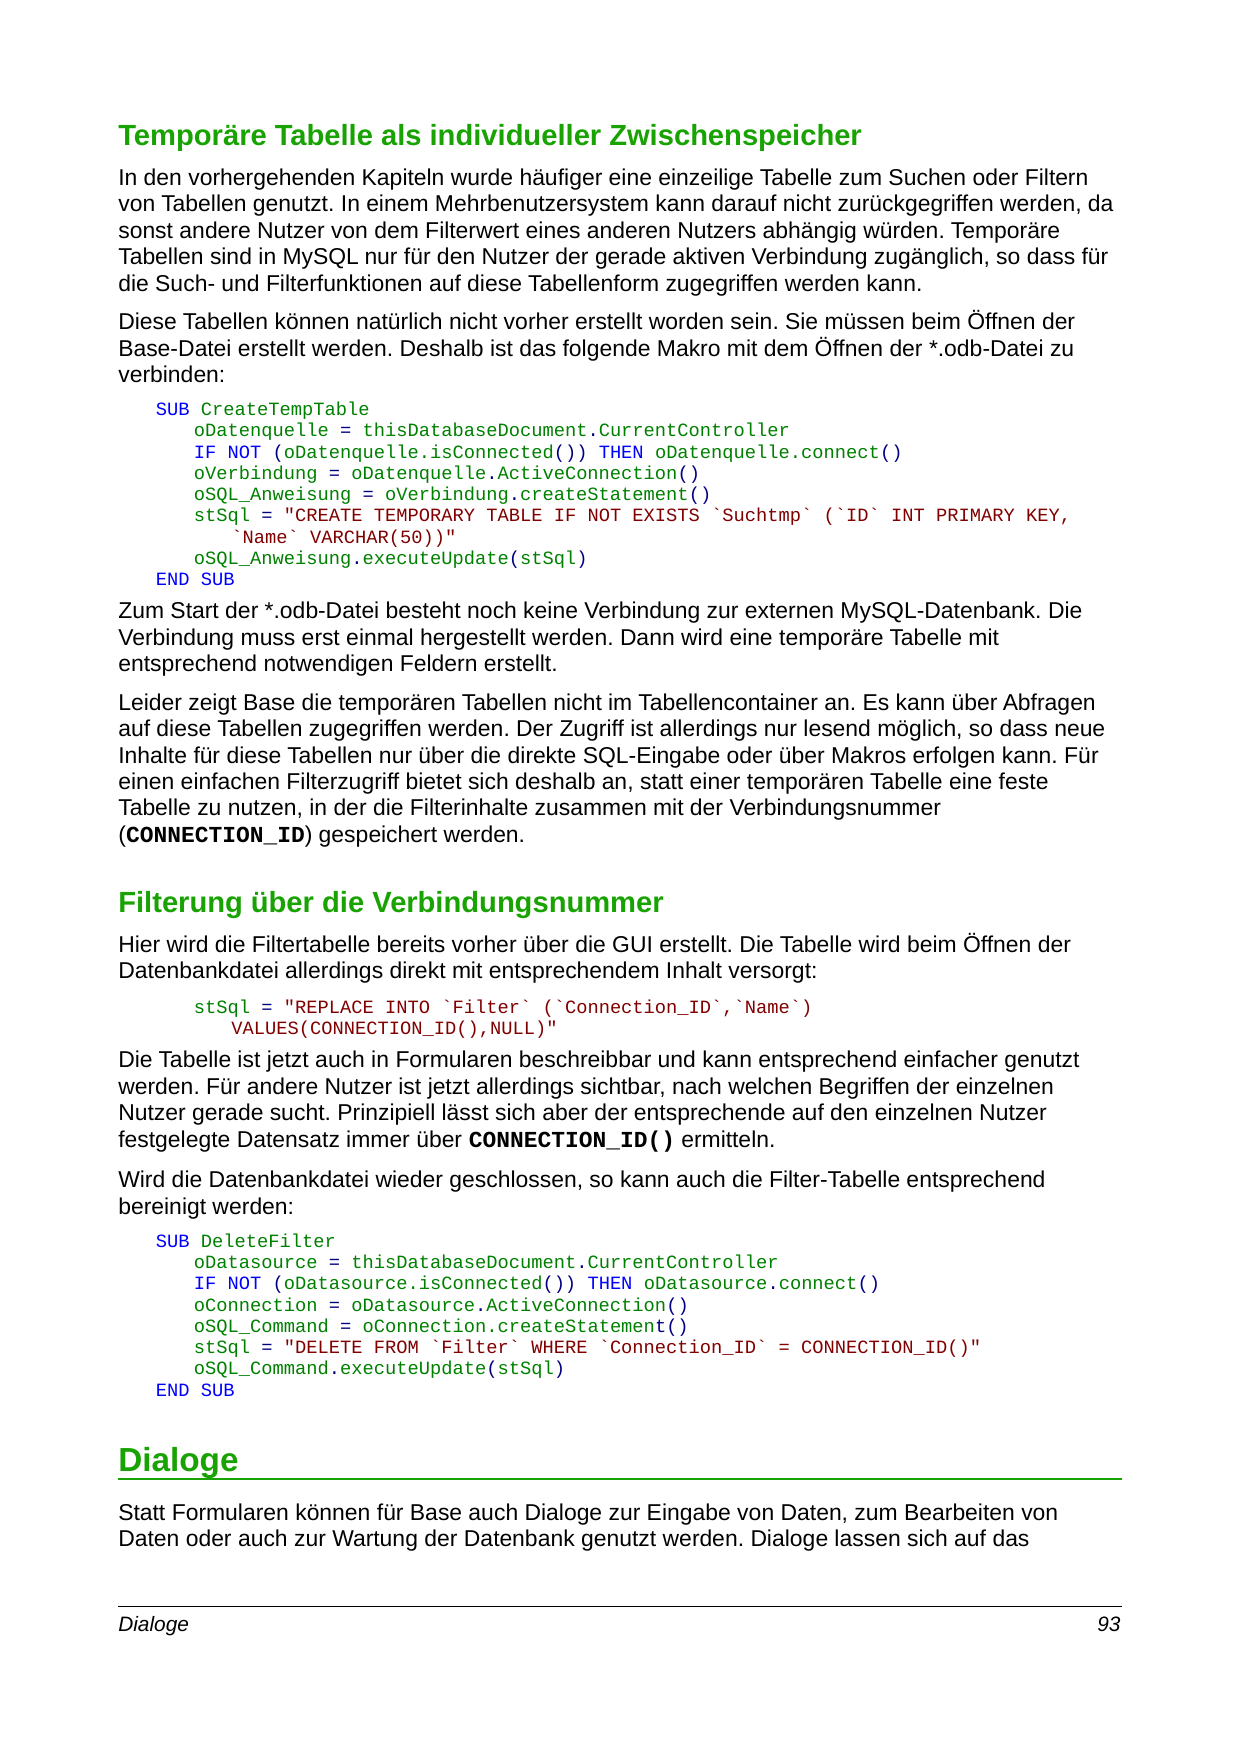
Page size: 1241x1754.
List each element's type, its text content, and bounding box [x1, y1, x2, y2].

text Hier wird die Filtertabelle bereits vorher über die GUI erstellt. Die Tabelle wird beim Öffnen der Datenbankdatei allerdings direkt mit entsprechendem Inhalt versorgt: [118, 931, 1122, 983]
text Leider zeigt Base die temporären Tabellen nicht im Tabellencontainer an. Es kann über Abfragen auf diese Tabellen zugegriffen werden. Der Zugriff ist allerdings nur lesend möglich, so dass neue Inhalte für diese Tabellen nur über die direkte SQL-Eingabe oder über Makros erfolgen kann. Für einen einfachen Filterzugriff bietet sich deshalb an, statt einer temporären Tabelle eine feste Tabelle zu nutzen, in der die Filterinhalte zusammen mit der Verbindungsnummer (CONNECTION_ID) gespeichert werden. [118, 689, 1122, 849]
text Zum Start der *.odb-Datei besteht noch keine Verbindung zur externen MySQL-Datenbank. Die Verbindung muss erst einmal hergestellt werden. Dann wird eine temporäre Tabelle mit entsprechend notwendigen Feldern erstellt. [118, 597, 1122, 676]
text oVerbindung = oDatenquelle.ActiveConnection() [156, 464, 1122, 485]
text END SUB [156, 570, 1122, 591]
text END SUB [156, 1380, 1122, 1402]
text oSQL_Anweisung = oVerbindung.createStatement() [156, 485, 1122, 506]
subtitle Temporäre Tabelle als individueller Zwischenspeicher [118, 118, 1122, 152]
text oDatenquelle = thisDatabaseDocument.CurrentController [156, 421, 1122, 442]
text SUB CreateTempTable [156, 400, 1122, 421]
text oConnection = oDatasource.ActiveConnection() [156, 1295, 1122, 1317]
text oSQL_Command = oConnection.createStatement() [156, 1317, 1122, 1338]
text oDatasource = thisDatabaseDocument.CurrentController [156, 1253, 1122, 1274]
text IF NOT (oDatasource.isConnected()) THEN oDatasource.connect() [156, 1274, 1122, 1295]
text stSql = "REPLACE INTO `Filter` (`Connection_ID`,`Name`) VALUES(CONNECTION_ID(),NULL)" [156, 996, 1122, 1040]
subtitle Dialoge [118, 1440, 1122, 1478]
text stSql = "DELETE FROM `Filter` WHERE `Connection_ID` = CONNECTION_ID()" [156, 1338, 1122, 1359]
text Statt Formularen können für Base auch Dialoge zur Eingabe von Daten, zum Bearbeiten von Daten oder auch zur Wartung der Datenbank genutzt werden. Dialoge lassen sich auf das [118, 1499, 1122, 1552]
text IF NOT (oDatenquelle.isConnected()) THEN oDatenquelle.connect() [156, 442, 1122, 464]
text In den vorhergehenden Kapiteln wurde häufiger eine einzeilige Tabelle zum Suchen oder Filtern von Tabellen genutzt. In einem Mehrbenutzersystem kann darauf nicht zurückgegriffen werden, da sonst andere Nutzer von dem Filterwert eines anderen Nutzers abhängig würden. Temporäre Tabellen sind in MySQL nur für den Nutzer der gerade aktiven Verbindung zugänglich, so dass für die Such- und Filterfunktionen auf diese Tabellenform zugegriffen werden kann. [118, 164, 1122, 296]
text Diese Tabellen können natürlich nicht vorher erstellt worden sein. Sie müssen beim Öffnen der Base-Datei erstellt werden. Deshalb ist das folgende Makro mit dem Öffnen der *.odb-Datei zu verbinden: [118, 308, 1122, 387]
text `Name` VARCHAR(50))" [156, 527, 1122, 549]
text stSql = "CREATE TEMPORARY TABLE IF NOT EXISTS `Suchtmp` (`ID` INT PRIMARY KEY, [156, 506, 1122, 527]
text Die Tabelle ist jetzt auch in Formularen beschreibbar und kann entsprechend einfacher genutzt werden. Für andere Nutzer ist jetzt allerdings sichtbar, nach welchen Begriffen der einzelnen Nutzer gerade sucht. Prinzipiell lässt sich aber der entsprechende auf den einzelnen Nutzer festgelegte Datensatz immer über CONNECTION_ID() ermitteln. [118, 1046, 1122, 1154]
text SUB DeleteFilter [156, 1232, 1122, 1253]
subtitle Filterung über die Verbindungsnummer [118, 884, 1122, 918]
text Wird die Datenbankdatei wieder geschlossen, so kann auch die Filter-Tabelle entsprechend bereinigt werden: [118, 1166, 1122, 1219]
text oSQL_Command.executeUpdate(stSql) [156, 1359, 1122, 1380]
text oSQL_Anweisung.executeUpdate(stSql) [156, 549, 1122, 570]
